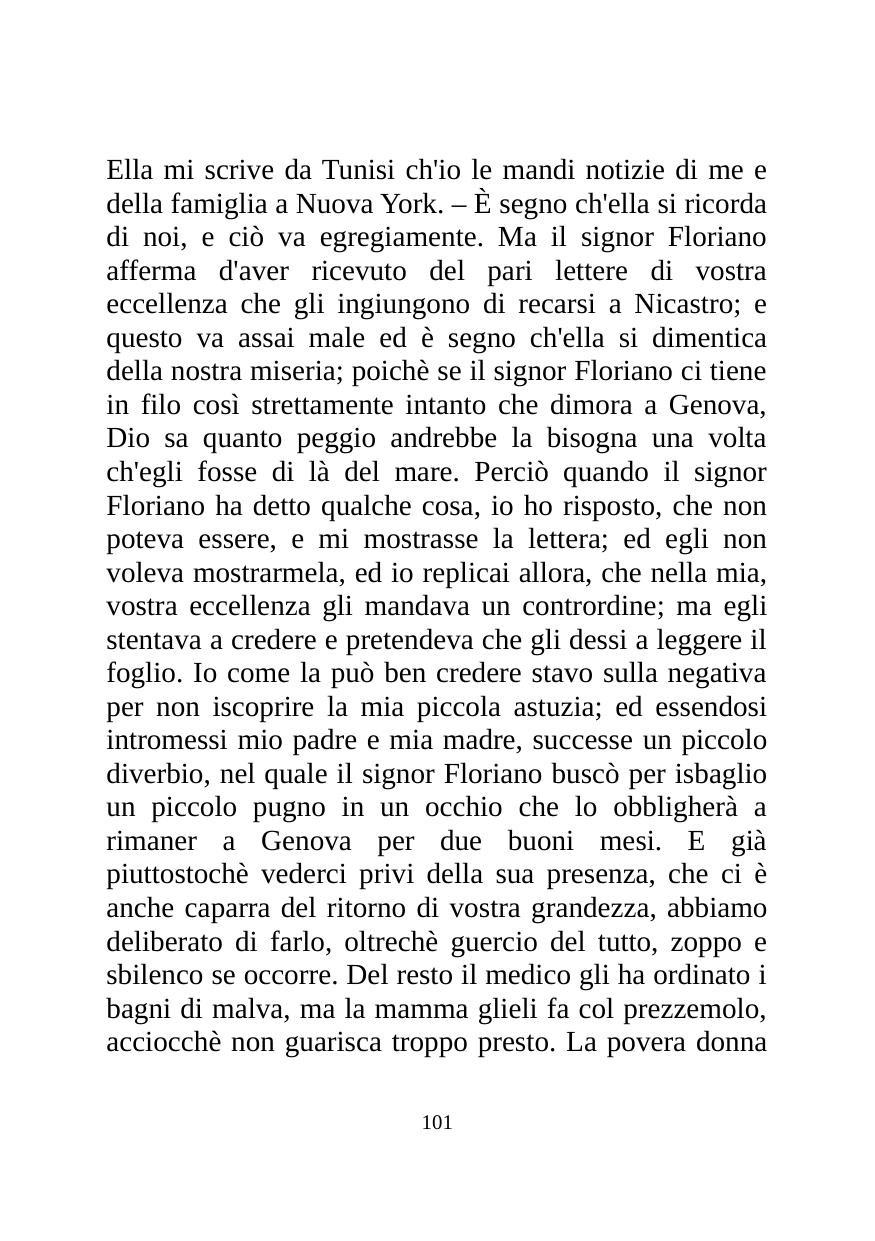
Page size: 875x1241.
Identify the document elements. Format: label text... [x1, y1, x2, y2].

text Ella mi scrive da Tunisi ch'io le mandi notizie di me e della famiglia a Nuova York. – È segno ch'ella si ricorda di noi, e ciò va egregiamente. Ma il signor Floriano afferma d'aver ricevuto del pari lettere di vostra eccellenza che gli ingiungono di recarsi a Nicastro; e questo va assai male ed è segno ch'ella si dimentica della nostra miseria; poichè se il signor Floriano ci tiene in filo così strettamente intanto che dimora a Genova, Dio sa quanto peggio andrebbe la bisogna una volta ch'egli fosse di là del mare. Perciò quando il signor Floriano ha detto qualche cosa, io ho risposto, che non poteva essere, e mi mostrasse la lettera; ed egli non voleva mostrarmela, ed io replicai allora, che nella mia, vostra eccellenza gli mandava un contrordine; ma egli stentava a credere e pretendeva che gli dessi a leggere il foglio. Io come la può ben credere stavo sulla negativa per non iscoprire la mia piccola astuzia; ed essendosi intromessi mio padre e mia madre, successe un piccolo diverbio, nel quale il signor Floriano buscò per isbaglio un piccolo pugno in un occhio che lo obbligherà a rimaner a Genova per due buoni mesi. E già piuttostochè vederci privi della sua presenza, che ci è anche caparra del ritorno di vostra grandezza, abbiamo deliberato di farlo, oltrechè guercio del tutto, zoppo e sbilenco se occorre. Del resto il medico gli ha ordinato i bagni di malva, ma la mamma glieli fa col prezzemolo, acciocchè non guarisca troppo presto. La povera donna [106, 152, 768, 1058]
